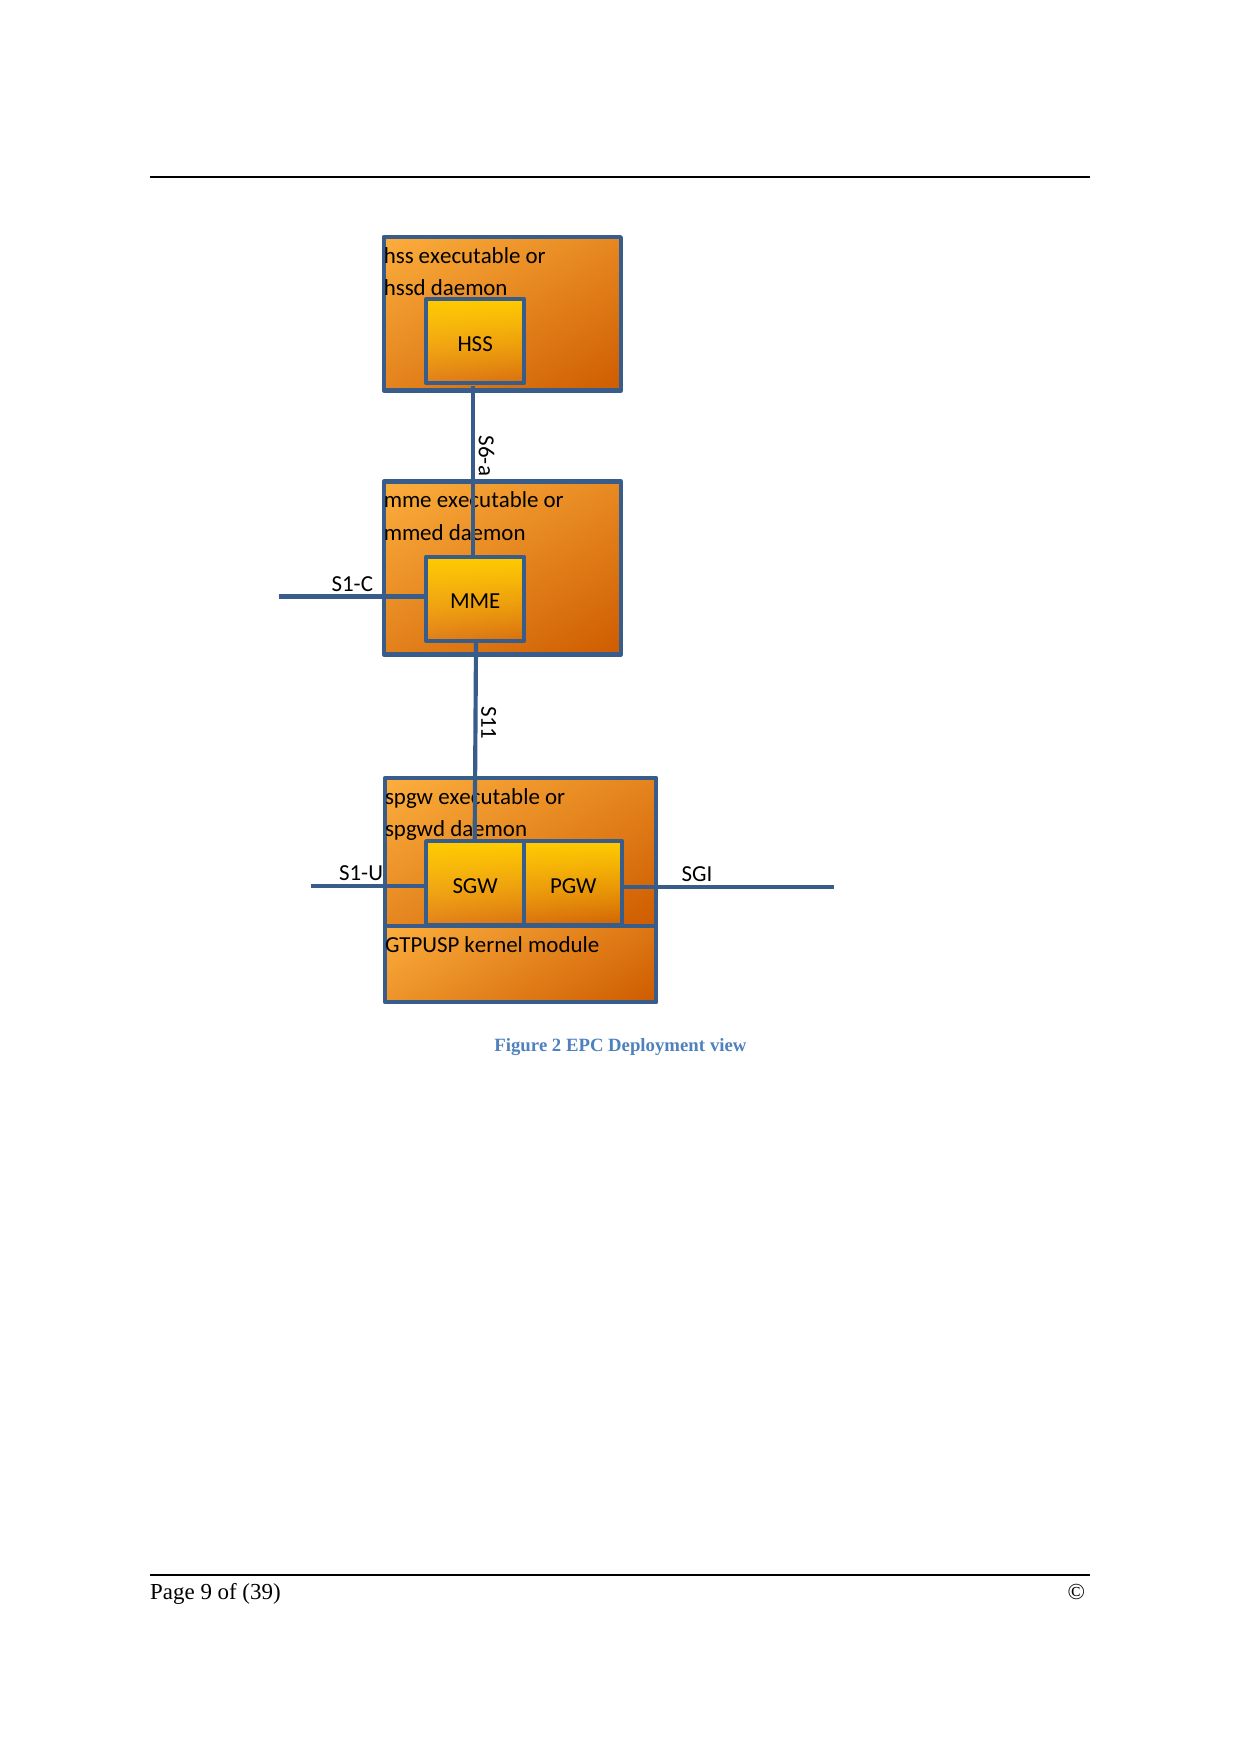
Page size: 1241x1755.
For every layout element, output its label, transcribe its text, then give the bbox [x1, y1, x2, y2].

text Figure 2 EPC Deployment view [150, 1034, 1090, 1056]
